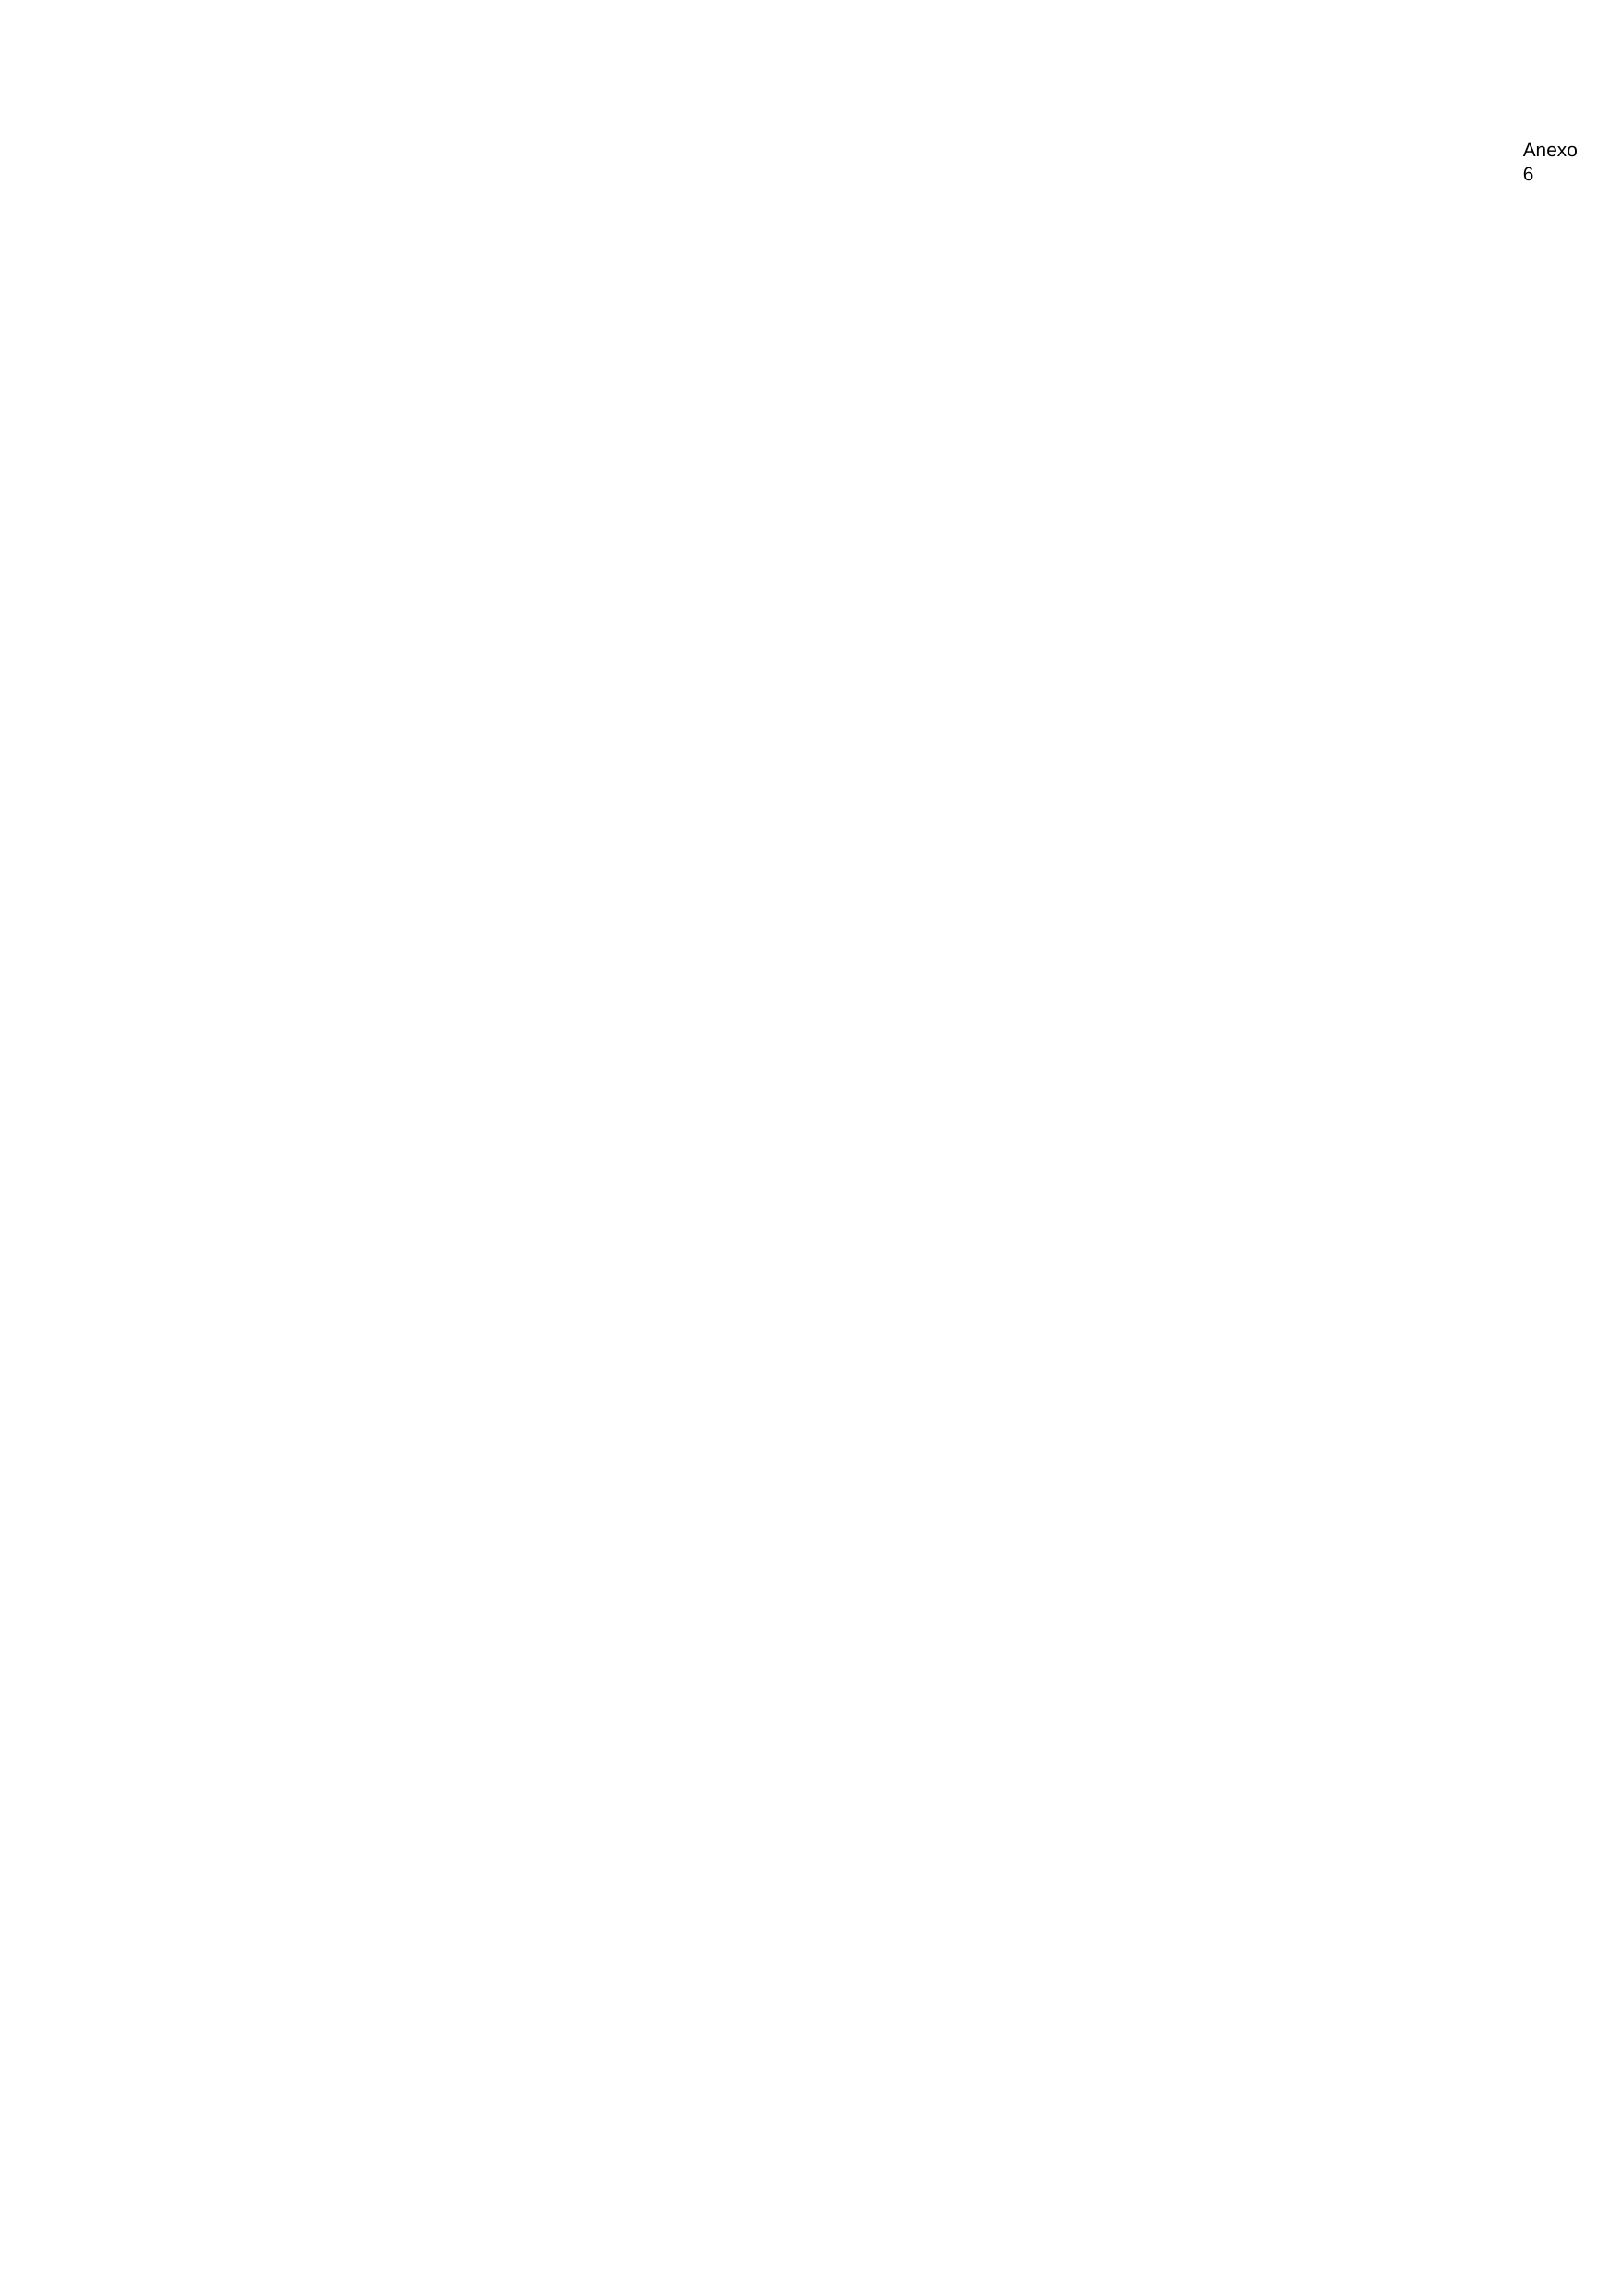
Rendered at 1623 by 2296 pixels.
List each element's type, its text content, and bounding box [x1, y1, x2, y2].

text Anexo 6 [1523, 139, 1593, 184]
